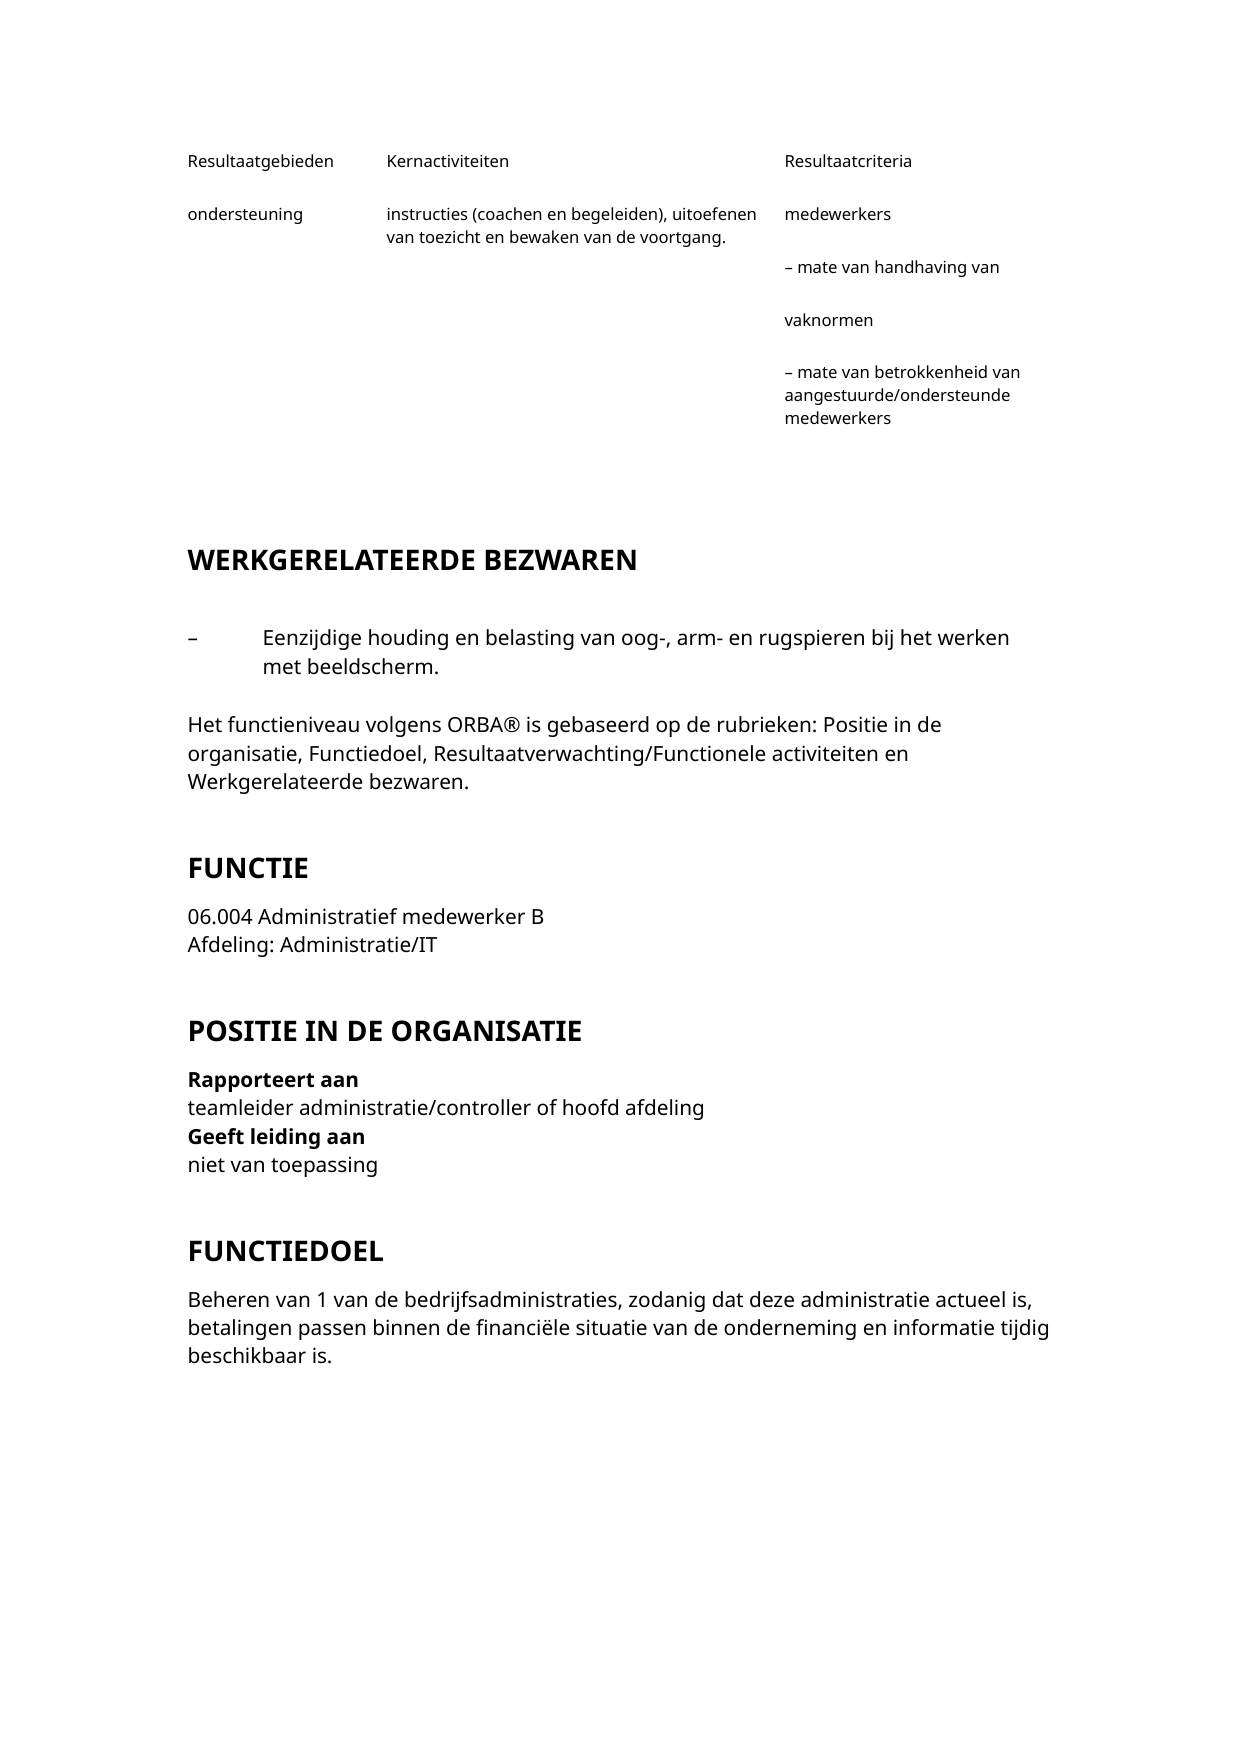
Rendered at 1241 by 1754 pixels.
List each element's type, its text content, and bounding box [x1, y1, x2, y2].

table_cell instructies (coachen en begeleiden), uitoefenen van toezicht en bewaken van de voortgang. [386, 203, 784, 459]
subtitle POSITIE IN DE ORGANISATIE [187, 1011, 1053, 1050]
table_header Resultaatcriteria [784, 150, 1053, 203]
text Rapporteert aan [187, 1065, 1053, 1093]
text Beheren van 1 van de bedrijfsadministraties, zodanig dat deze administratie actueel is, betalingen passen binnen de financiële situatie van de onderneming en informatie tijdig beschikbaar is. [187, 1285, 1053, 1370]
table_cell medewerkers – mate van handhaving van vaknormen – mate van betrokkenheid van aangestuurde/ondersteunde medewerkers [784, 203, 1053, 459]
list Eenzijdige houding en belasting van oog-, arm- en rugspieren bij het werken met beeldscherm. [187, 623, 1053, 680]
text Het functieniveau volgens ORBA® is gebaseerd op de rubrieken: Positie in de organisatie, Functiedoel, Resultaatverwachting/Functionele activiteiten en Werkgerelateerde bezwaren. [187, 710, 1053, 796]
table_header Resultaatgebieden [188, 150, 386, 203]
text 06.004 Administratief medewerker B [187, 902, 1053, 930]
text teamleider administratie/controller of hoofd afdeling [187, 1093, 1053, 1122]
text niet van toepassing [187, 1150, 1053, 1179]
table_cell ondersteuning [188, 203, 386, 459]
text Geeft leiding aan [187, 1122, 1053, 1150]
subtitle WERKGERELATEERDE BEZWAREN [187, 540, 1053, 578]
subtitle FUNCTIEDOEL [187, 1231, 1053, 1270]
subtitle FUNCTIE [187, 848, 1053, 887]
table_header Kernactiviteiten [386, 150, 784, 203]
text Afdeling: Administratie/IT [187, 930, 1053, 959]
